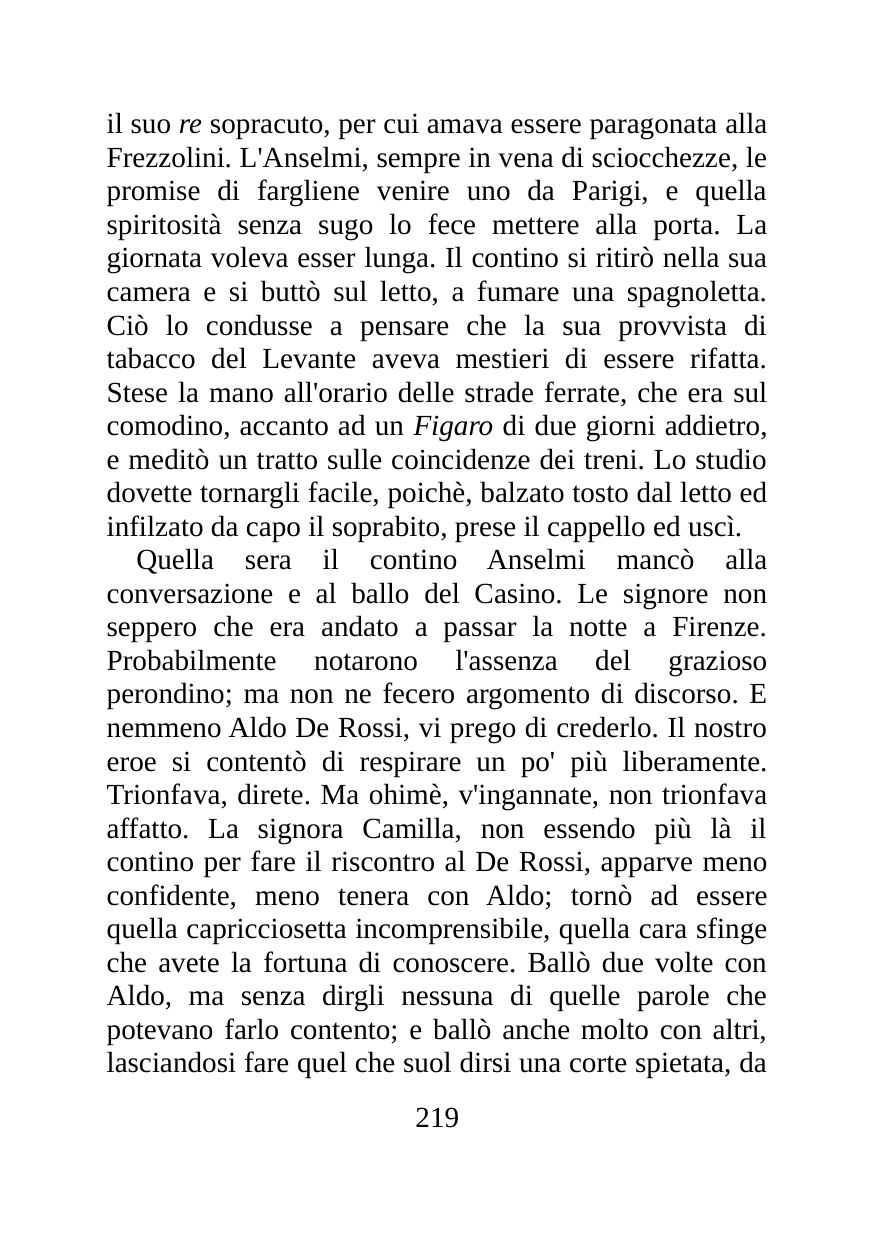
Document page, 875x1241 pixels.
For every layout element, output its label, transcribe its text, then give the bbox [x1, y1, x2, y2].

text il suo re sopracuto, per cui amava essere paragonata alla Frezzolini. L'Anselmi, sempre in vena di sciocchezze, le promise di fargliene venire uno da Parigi, e quella spiritosità senza sugo lo fece mettere alla porta. La giornata voleva esser lunga. Il contino si ritirò nella sua camera e si buttò sul letto, a fumare una spagnoletta. Ciò lo condusse a pensare che la sua provvista di tabacco del Levante aveva mestieri di essere rifatta. Stese la mano all'orario delle strade ferrate, che era sul comodino, accanto ad un Figaro di due giorni addietro, e meditò un tratto sulle coincidenze dei treni. Lo studio dovette tornargli facile, poichè, balzato tosto dal letto ed infilzato da capo il soprabito, prese il cappello ed uscì. [106, 106, 768, 542]
text Quella sera il contino Anselmi mancò alla conversazione e al ballo del Casino. Le signore non seppero che era andato a passar la notte a Firenze. Probabilmente notarono l'assenza del grazioso perondino; ma non ne fecero argomento di discorso. E nemmeno Aldo De Rossi, vi prego di crederlo. Il nostro eroe si contentò di respirare un po' più liberamente. Trionfava, direte. Ma ohimè, v'ingannate, non trionfava affatto. La signora Camilla, non essendo più là il contino per fare il riscontro al De Rossi, apparve meno confidente, meno tenera con Aldo; tornò ad essere quella capricciosetta incomprensibile, quella cara sfinge che avete la fortuna di conoscere. Ballò due volte con Aldo, ma senza dirgli nessuna di quelle parole che potevano farlo contento; e ballò anche molto con altri, lasciandosi fare quel che suol dirsi una corte spietata, da [106, 542, 768, 1079]
